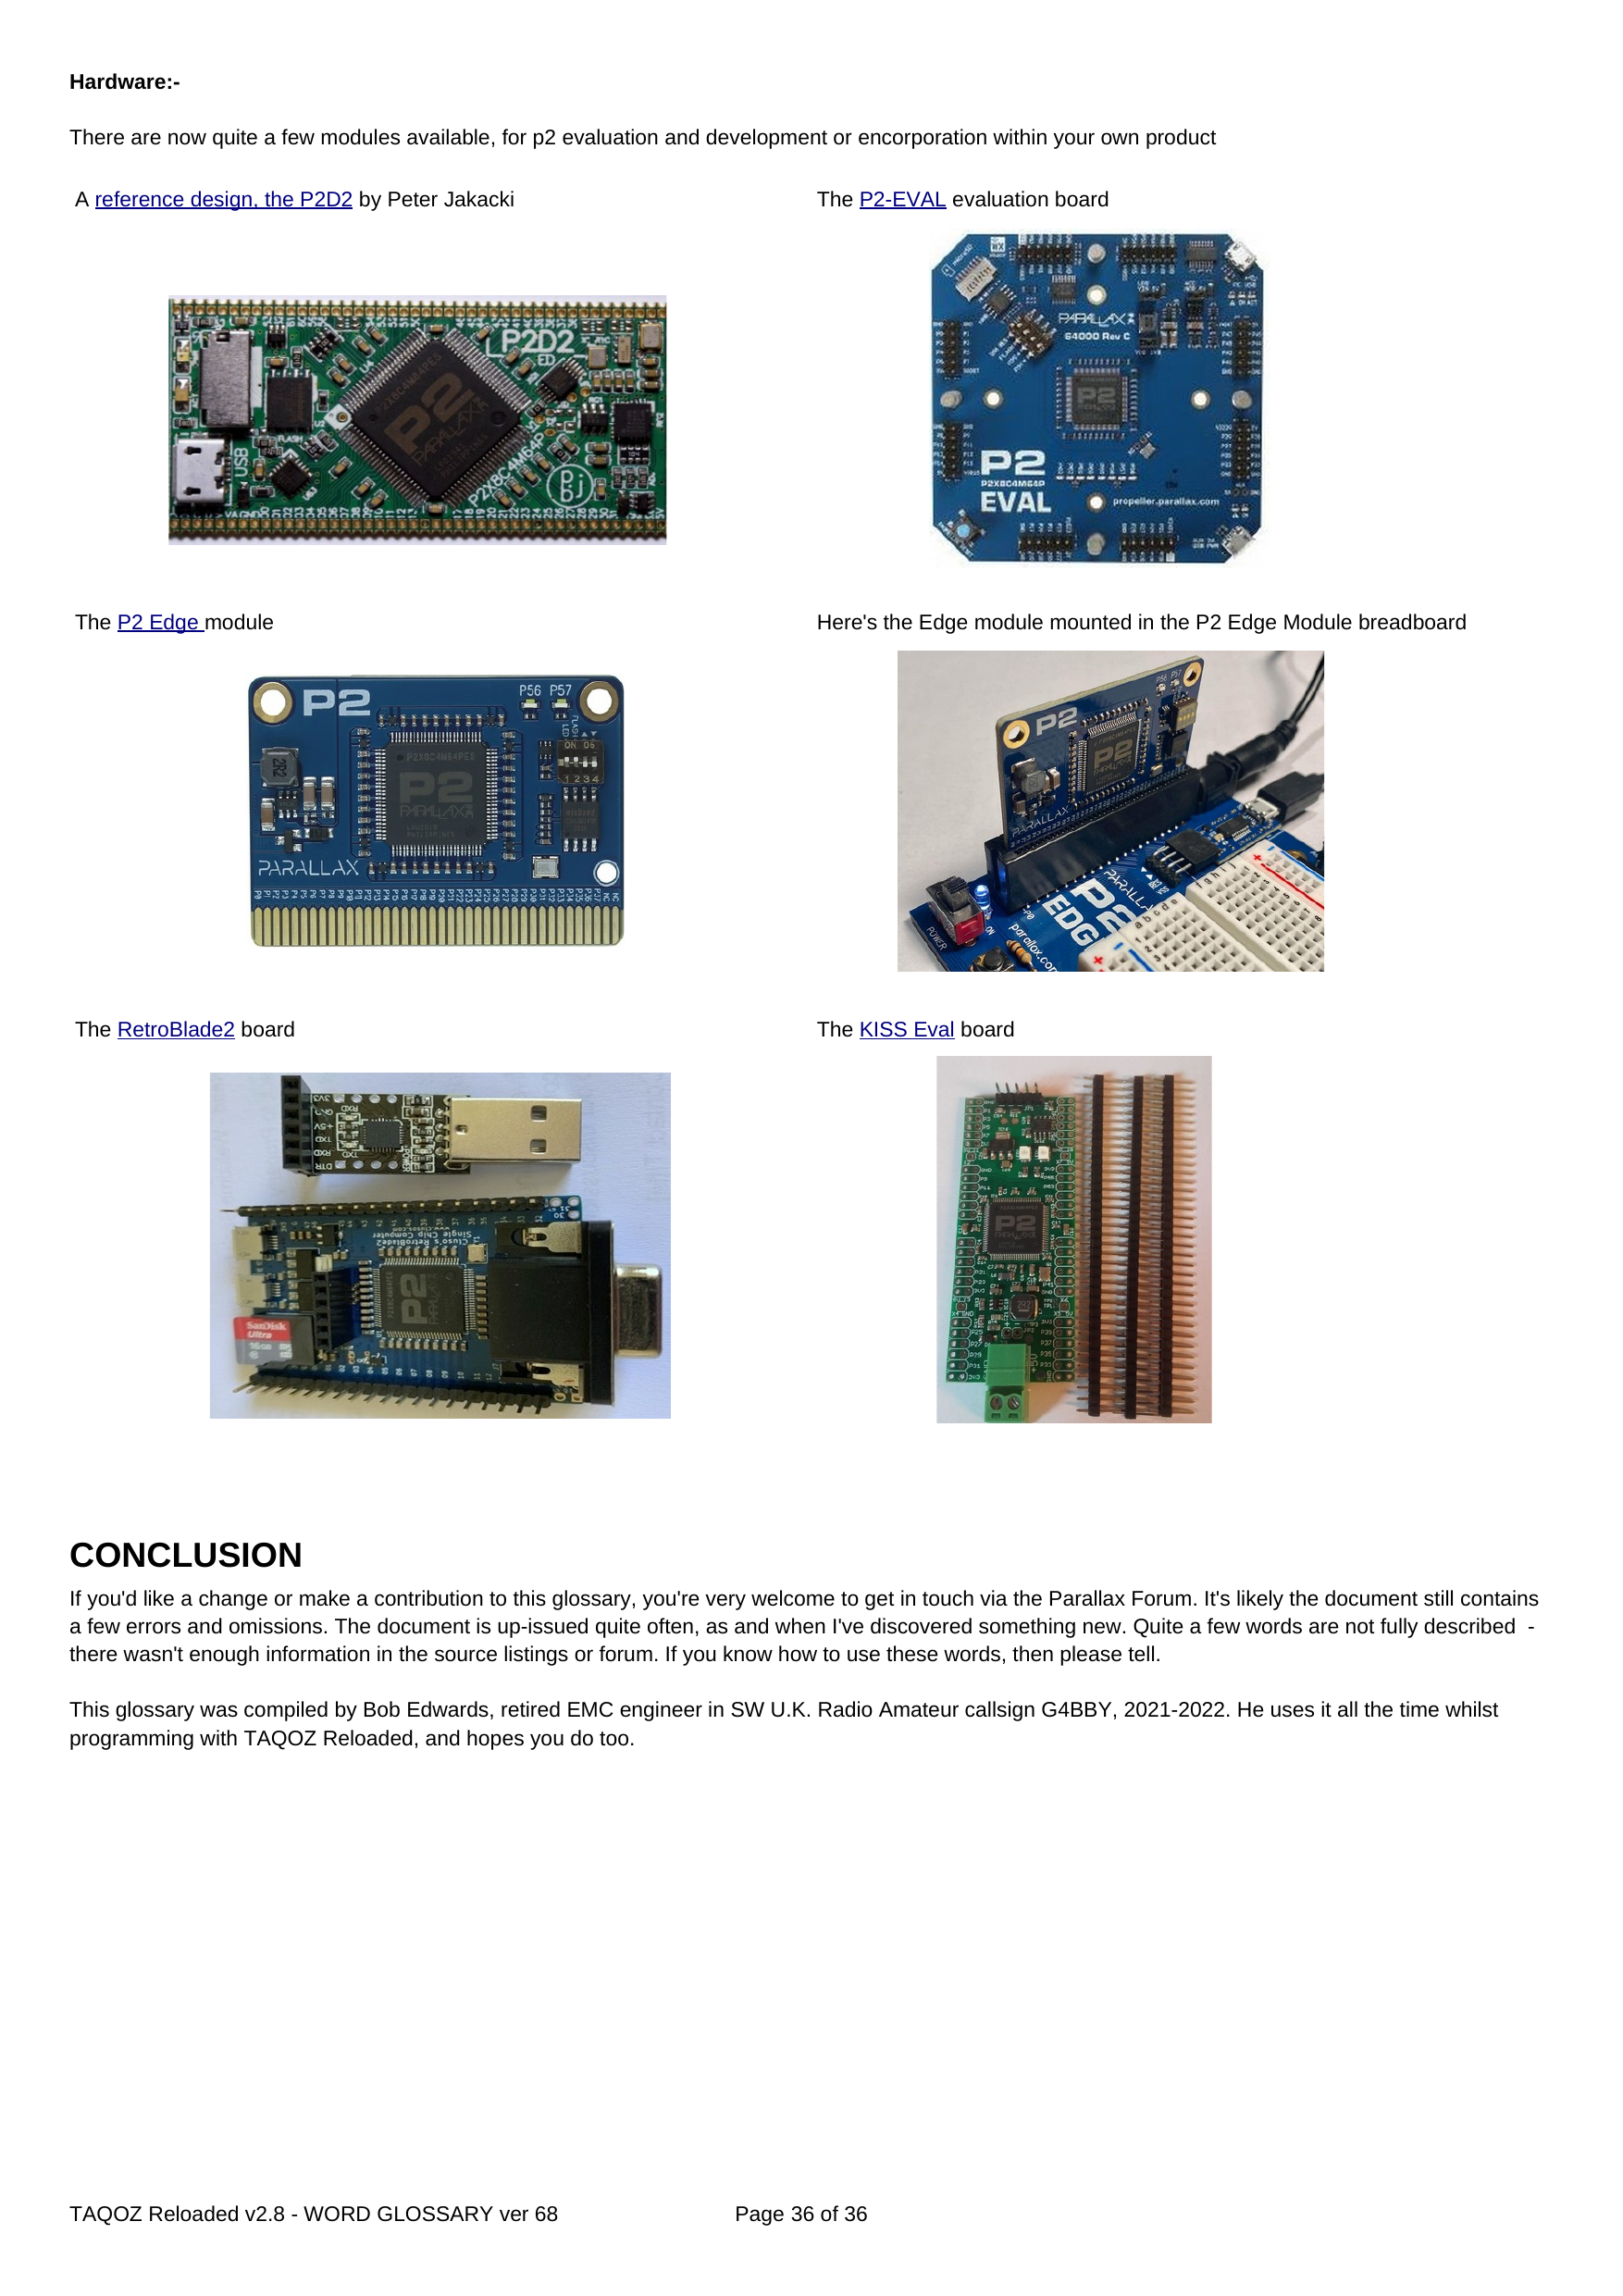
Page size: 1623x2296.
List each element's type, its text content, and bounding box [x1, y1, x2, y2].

picture [936, 1056, 1212, 1423]
subtitle CONCLUSION [69, 1534, 1554, 1574]
picture [898, 651, 1325, 972]
table_cell The P2 Edge module [69, 604, 811, 1011]
picture [245, 673, 625, 948]
picture [929, 229, 1271, 568]
table_cell The KISS Eval board [811, 1011, 1554, 1460]
picture [168, 295, 667, 545]
table_cell The RetroBlade2 board [69, 1011, 811, 1460]
table_header The P2-EVAL evaluation board [811, 181, 1554, 604]
table_cell Here's the Edge module mounted in the P2 Edge Module breadboard [811, 604, 1554, 1011]
text Hardware:- [69, 69, 1554, 93]
text This glossary was compiled by Bob Edwards, retired EMC engineer in SW U.K. Radio Amateur callsign G4BBY, 2021-2022. He uses it all the time whilst programming with TAQOZ Reloaded, and hopes you do too. [69, 1697, 1554, 1750]
text If you'd like a change or make a contribution to this glossary, you're very welcome to get in touch via the Parallax Forum. It's likely the document still contains a few errors and omissions. The document is up-issued quite often, as and when I've discovered something new. Quite a few words are not fully described - there wasn't enough information in the source listings or forum. If you know how to use these words, then please tell. [69, 1585, 1554, 1666]
picture [209, 1073, 671, 1419]
text There are now quite a few modules available, for p2 evaluation and development or encorporation within your own product [69, 125, 1554, 150]
table_header A reference design, the P2D2 by Peter Jakacki [69, 181, 811, 604]
